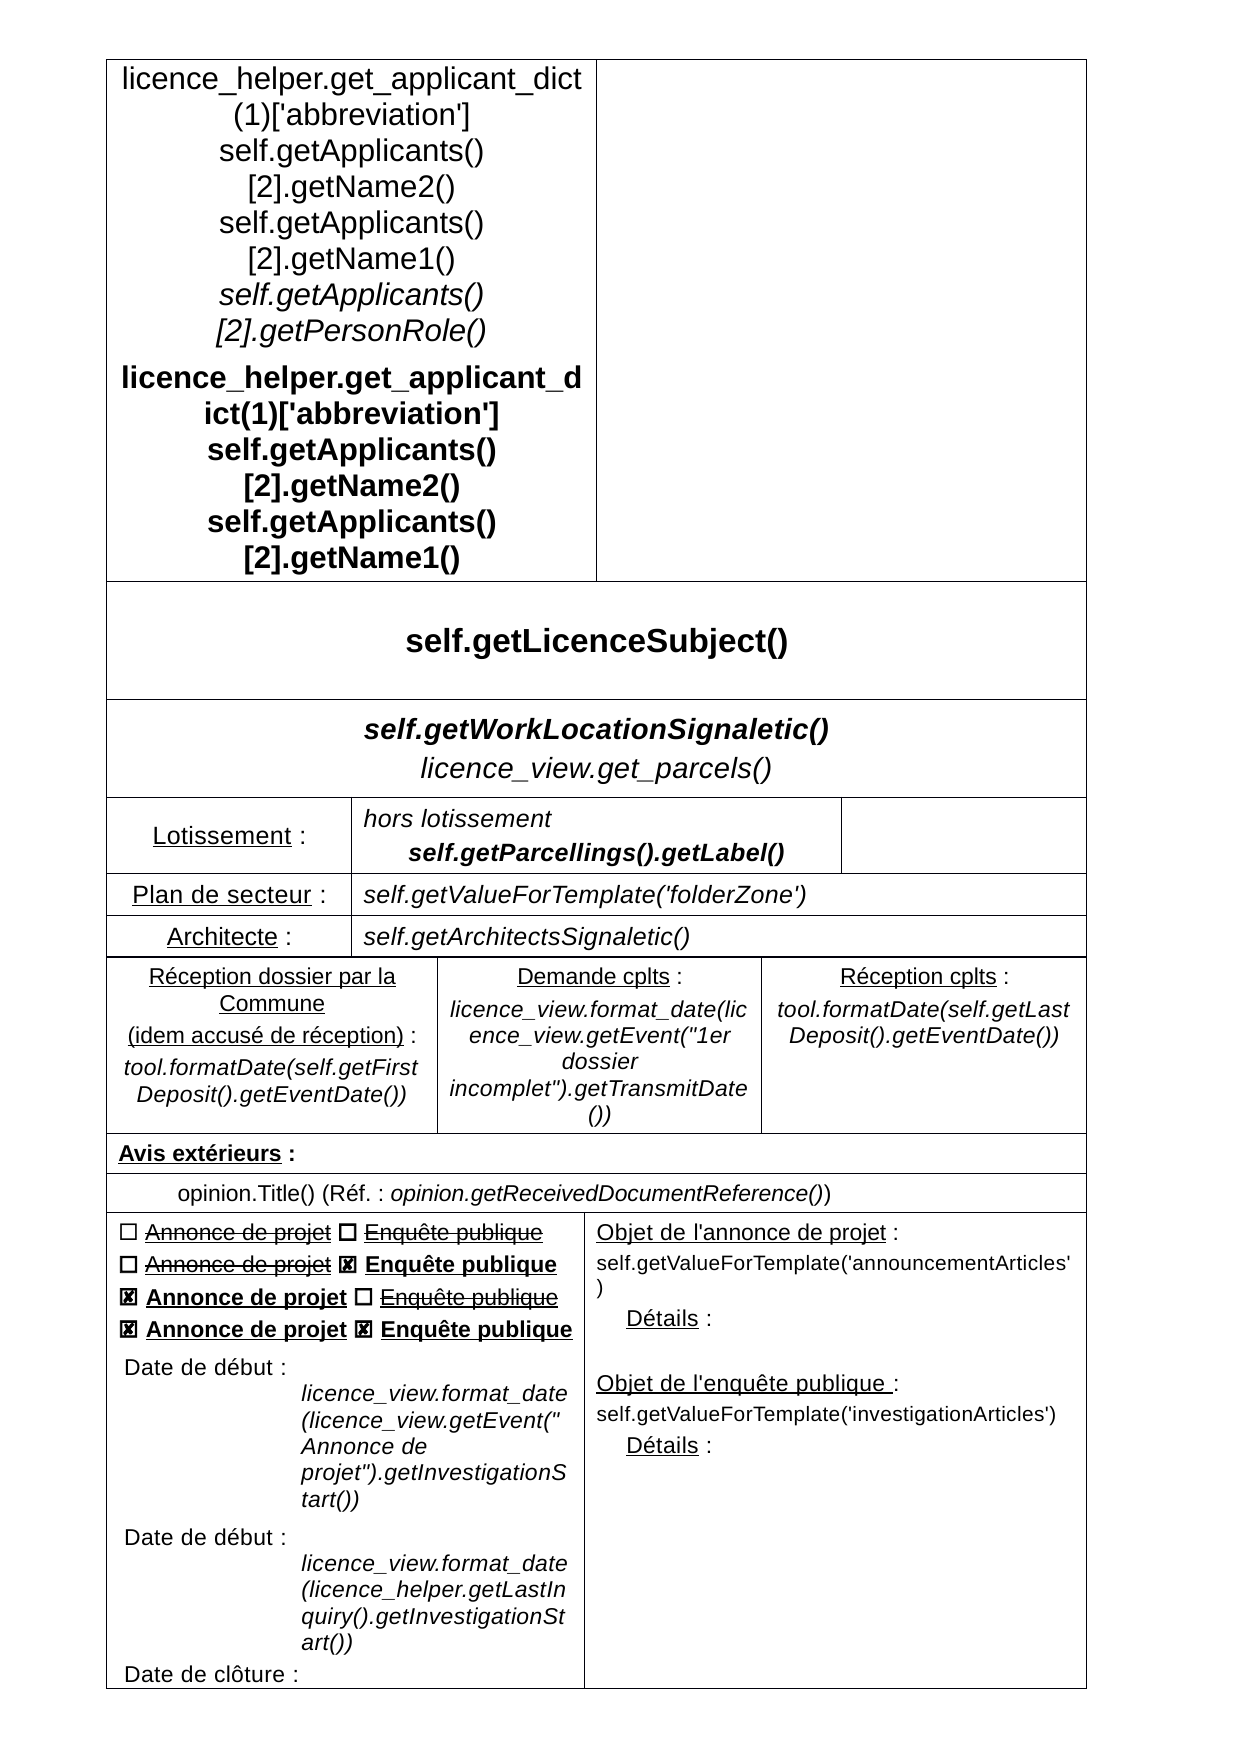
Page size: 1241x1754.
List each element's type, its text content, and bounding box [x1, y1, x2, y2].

table_cell self.getArchitectsSignaletic() [352, 916, 1086, 956]
table_cell hors lotissement self.getParcellings().getLabel() [352, 798, 841, 873]
table_cell  Annonce de projet  Enquête publique  Annonce de projet  Enquête publique  Annonce de projet  Enquête publique  Annonce de projet  Enquête publique Date de début : licence_view.format_date(licence_view.getEvent("Annonce de projet").getInvestigationStart()) Date de début : licence_view.format_date(licence_helper.getLastInquiry().getInvestigationStart()) Date de clôture : [107, 1213, 584, 1688]
table_cell Architecte : [107, 916, 351, 956]
table_cell [597, 60, 1086, 581]
table_cell self.getValueForTemplate('folderZone') [352, 874, 1086, 915]
table_cell Réception dossier par la Commune (idem accusé de réception) : tool.formatDate(self.getFirstDeposit().getEventDate()) [107, 958, 437, 1133]
table_cell Demande cplts : licence_view.format_date(licence_view.getEvent("1er dossier incomplet").getTransmitDate()) [438, 958, 761, 1133]
table_cell Lotissement : [107, 798, 351, 873]
table_cell Avis extérieurs : [107, 1134, 1086, 1173]
table_cell Objet de l'annonce de projet : self.getValueForTemplate('announcementArticles') Détails : Objet de l'enquête publique : self.getValueForTemplate('investigationArticles') Détails : [585, 1213, 1086, 1688]
table_cell Réception cplts : tool.formatDate(self.getLastDeposit().getEventDate()) [762, 958, 1086, 1133]
table_cell [842, 798, 1086, 873]
table_cell licence_helper.get_applicant_dict(1)['abbreviation'] self.getApplicants()[2].getName2() self.getApplicants()[2].getName1() self.getApplicants()[2].getPersonRole() licence_helper.get_applicant_dict(1)['abbreviation'] self.getApplicants()[2].getName2() self.getApplicants()[2].getName1() [107, 60, 596, 581]
table_cell opinion.Title() (Réf. : opinion.getReceivedDocumentReference()) [107, 1174, 1086, 1212]
table_cell Plan de secteur : [107, 874, 351, 915]
table_cell self.getWorkLocationSignaletic() licence_view.get_parcels() [107, 700, 1086, 797]
table_cell self.getLicenceSubject() [107, 582, 1086, 699]
